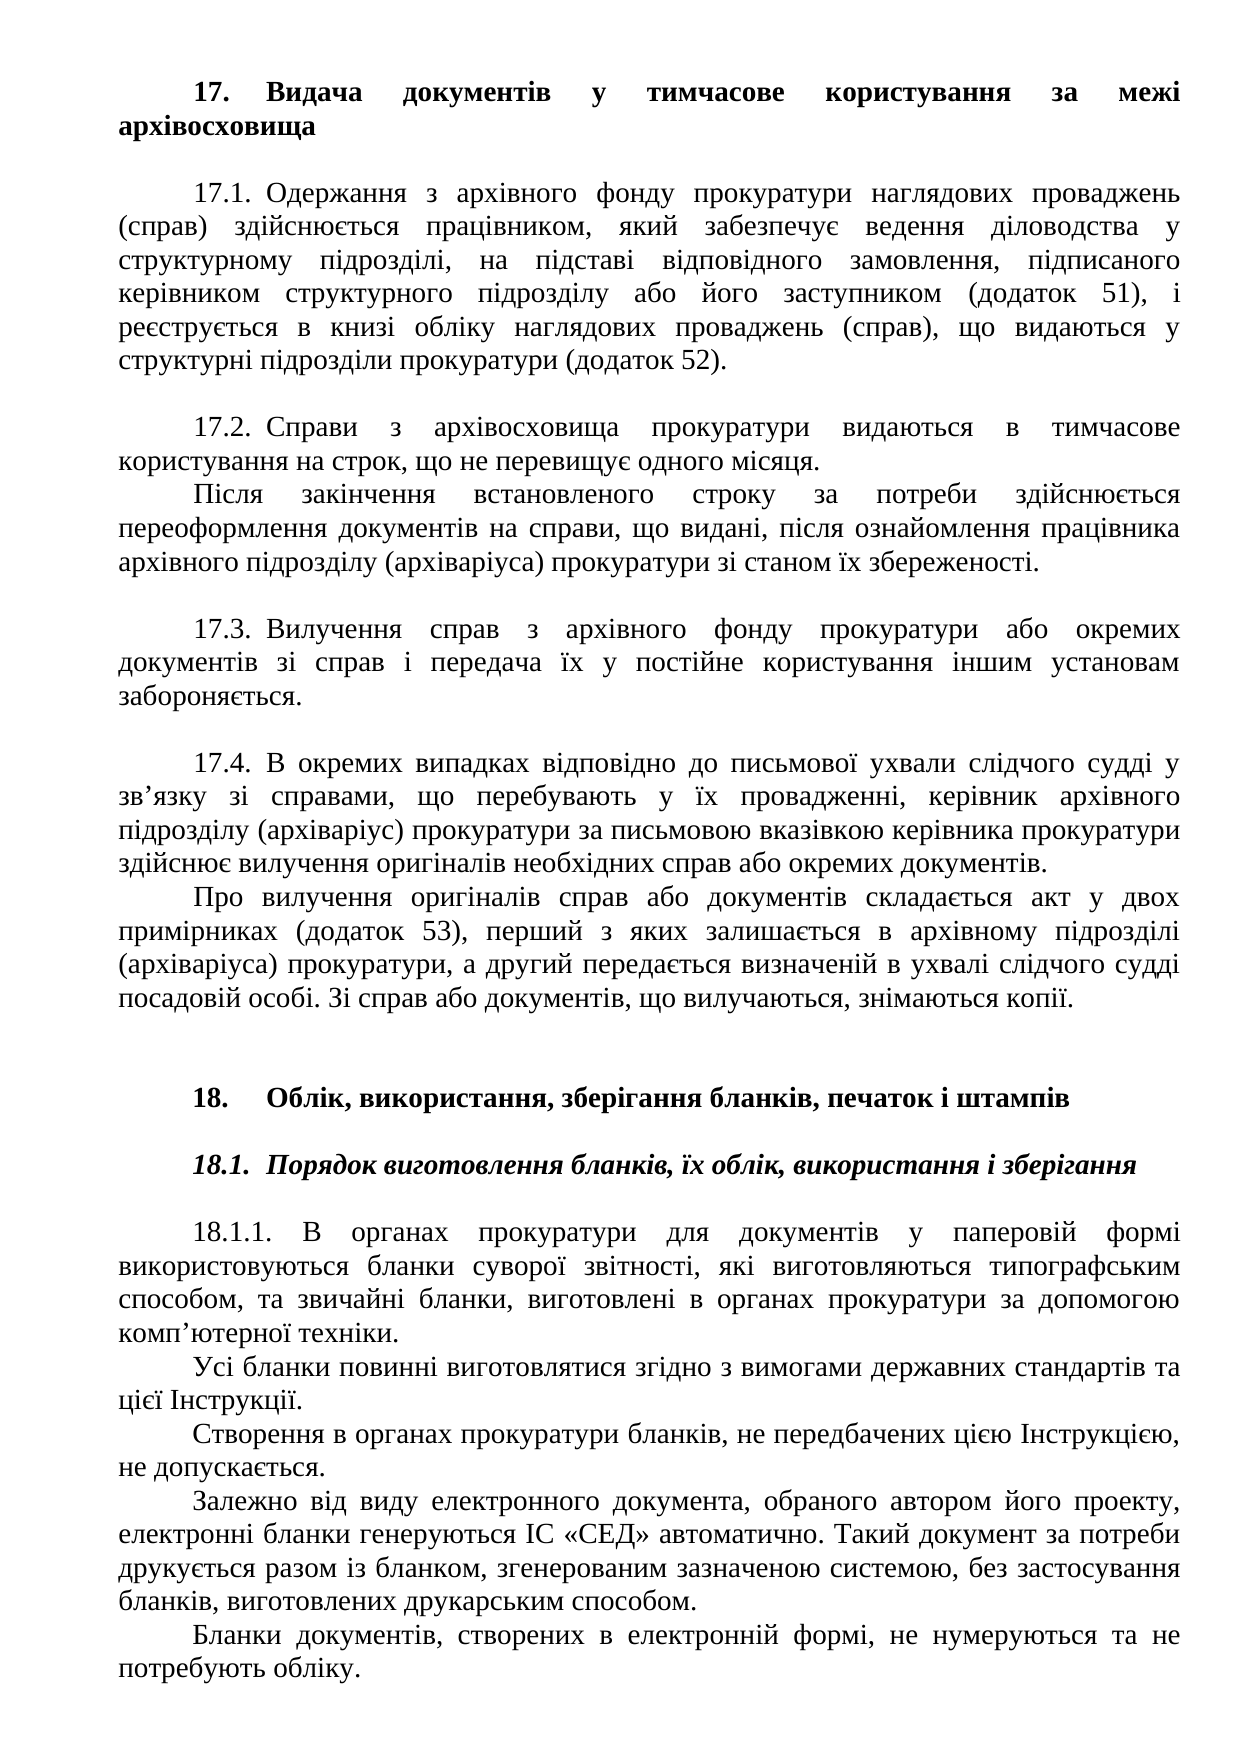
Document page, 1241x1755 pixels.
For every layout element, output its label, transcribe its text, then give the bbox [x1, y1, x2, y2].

text Створення в органах прокуратури бланків, не передбачених цією Інструкцією, не допускається. [118, 1416, 1181, 1483]
text Залежно від виду електронного документа, обраного автором його проекту, електронні бланки генеруються ІС «СЕД» автоматично. Такий документ за потреби друкується разом із бланком, згенерованим зазначеною системою, без застосування бланків, виготовлених друкарським способом. [118, 1483, 1181, 1617]
text 17.3. Вилучення справ з архівного фонду прокуратури або окремих документів зі справ і передача їх у постійне користування іншим установам забороняється. [118, 611, 1181, 711]
text Бланки документів, створених в електронній формі, не нумеруються та не потребують обліку. [118, 1617, 1181, 1684]
text 17.4. В окремих випадках відповідно до письмової ухвали слідчого судді у зв’язку зі справами, що перебувають у їх провадженні, керівник архівного підрозділу (архіваріус) прокуратури за письмовою вказівкою керівника прокуратури здійснює вилучення оригіналів необхідних справ або окремих документів. [118, 745, 1181, 879]
text 17.2. Справи з архівосховища прокуратури видаються в тимчасове користування на строк, що не перевищує одного місяця. [118, 409, 1181, 477]
text Після закінчення встановленого строку за потреби здійснюється переоформлення документів на справи, що видані, після ознайомлення працівника архівного підрозділу (архіваріуса) прокуратури зі станом їх збереженості. [118, 477, 1181, 577]
text 17. Видача документів у тимчасове користування за межі архівосховища [118, 74, 1181, 141]
text 17.1. Одержання з архівного фонду прокуратури наглядових проваджень (справ) здійснюється працівником, який забезпечує ведення діловодства у структурному підрозділі, на підставі відповідного замовлення, підписаного керівником структурного підрозділу або його заступником (додаток 51), і реєструється в книзі обліку наглядових проваджень (справ), що видаються у структурні підрозділи прокуратури (додаток 52). [118, 175, 1181, 376]
text 18.1.1. В органах прокуратури для документів у паперовій формі використовуються бланки суворої звітності, які виготовляються типографським способом, та звичайні бланки, виготовлені в органах прокуратури за допомогою комп’ютерної техніки. [118, 1214, 1181, 1349]
text Усі бланки повинні виготовлятися згідно з вимогами державних стандартів та цієї Інструкції. [118, 1349, 1181, 1416]
text 18.1. Порядок виготовлення бланків, їх облік, використання і зберігання [118, 1147, 1181, 1181]
text 18. Облік, використання, зберігання бланків, печаток і штампів [118, 1080, 1181, 1114]
text Про вилучення оригіналів справ або документів складається акт у двох примірниках (додаток 53), перший з яких залишається в архівному підрозділі (архіваріуса) прокуратури, а другий передається визначеній в ухвалі слідчого судді посадовій особі. Зі справ або документів, що вилучаються, знімаються копії. [118, 879, 1181, 1013]
